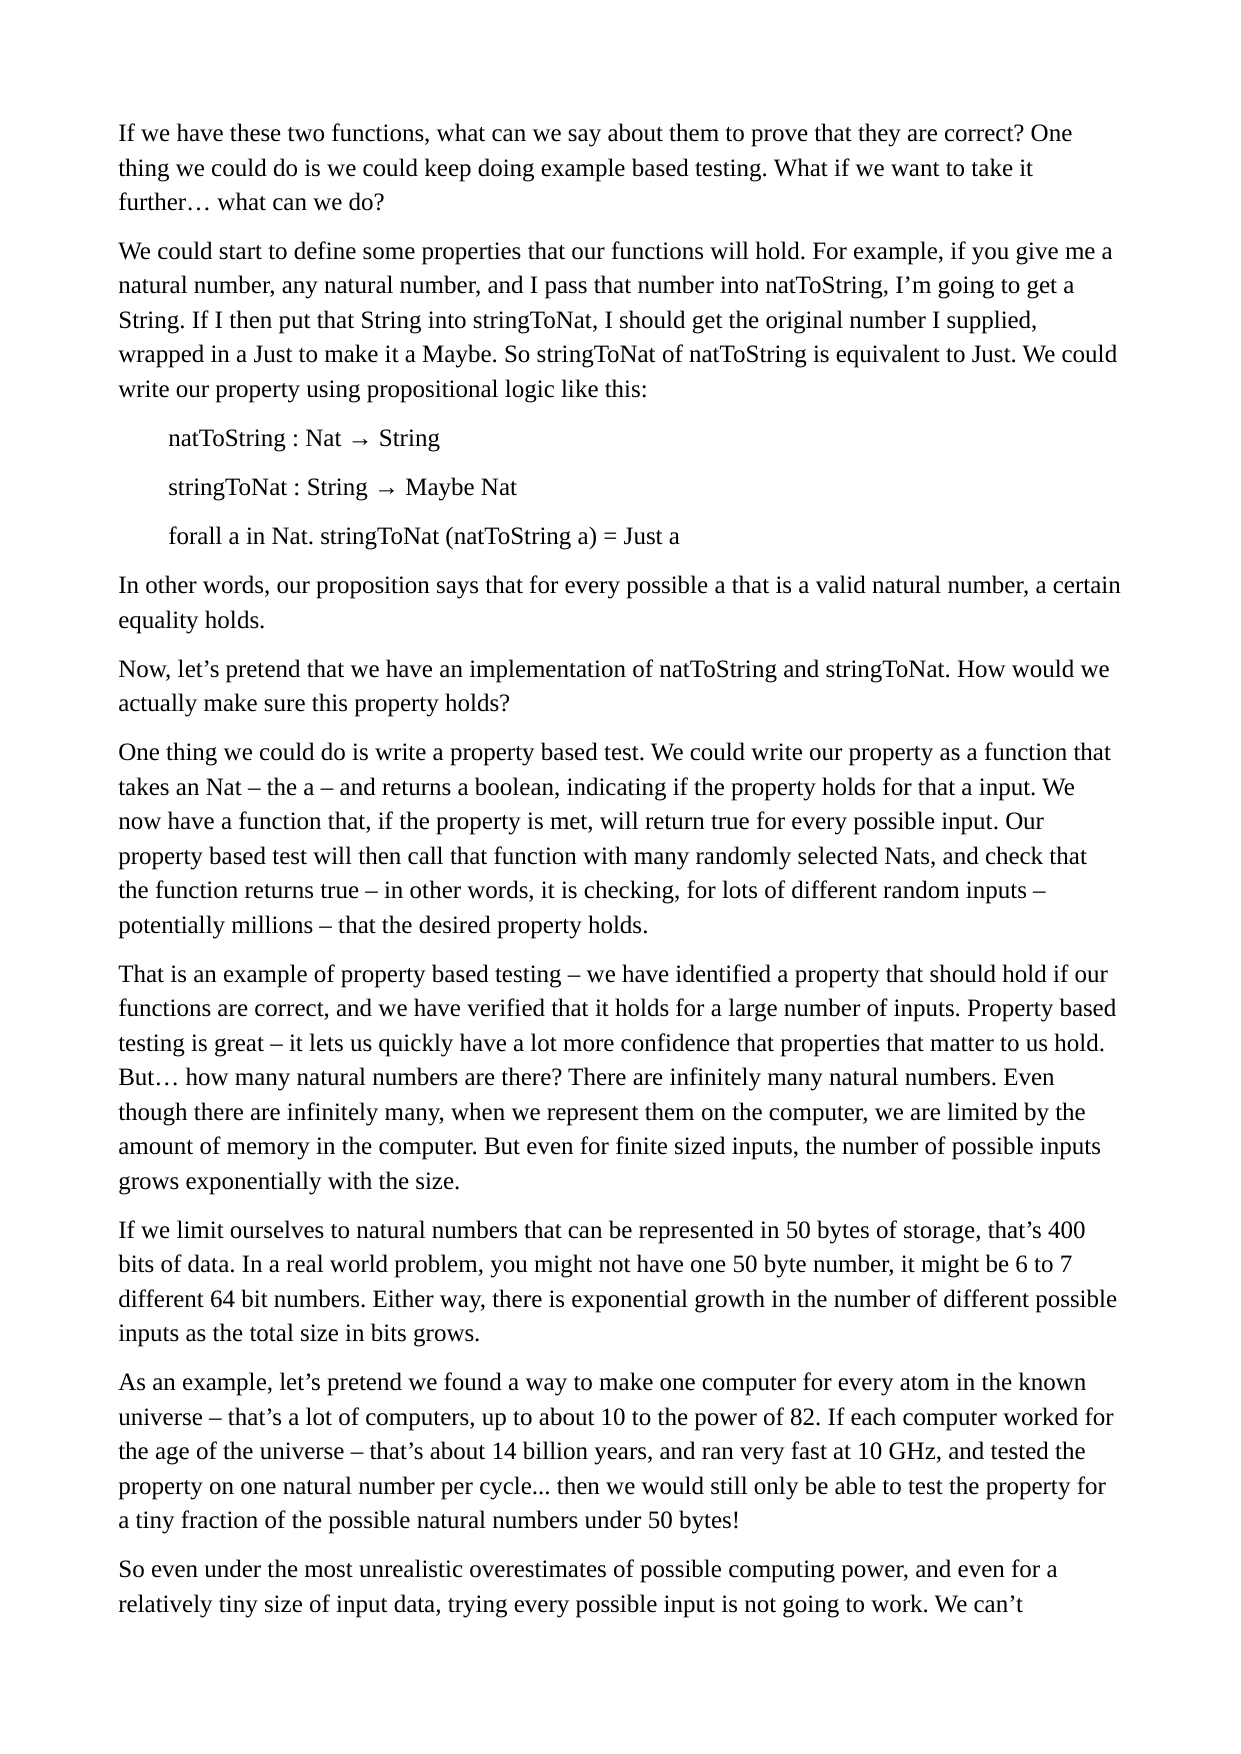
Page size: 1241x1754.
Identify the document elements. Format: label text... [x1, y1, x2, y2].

text If we have these two functions, what can we say about them to prove that they are correct? One thing we could do is we could keep doing example based testing. What if we want to take it further… what can we do? [118, 118, 1122, 216]
text If we limit ourselves to natural numbers that can be represented in 50 bytes of storage, that’s 400 bits of data. In a real world problem, you might not have one 50 byte number, it might be 6 to 7 different 64 bit numbers. Either way, there is exponential growth in the number of different possible inputs as the total size in bits grows. [118, 1215, 1122, 1347]
text That is an example of property based testing – we have identified a property that should hold if our functions are correct, and we have verified that it holds for a large number of inputs. Property based testing is great – it lets us quickly have a lot more confidence that properties that matter to us hold. But… how many natural numbers are there? There are infinitely many natural numbers. Even though there are infinitely many, when we represent them on the computer, we are limited by the amount of memory in the computer. But even for finite sized inputs, the number of possible inputs grows exponentially with the size. [118, 959, 1122, 1194]
text In other words, our proposition says that for every possible a that is a valid natural number, a certain equality holds. [118, 570, 1122, 633]
text Now, let’s pretend that we have an implementation of natToString and stringToNat. How would we actually make sure this property holds? [118, 654, 1122, 717]
text One thing we could do is write a property based test. We could write our property as a function that takes an Nat – the a – and returns a boolean, indicating if the property holds for that a input. We now have a function that, if the property is met, will return true for every possible input. Our property based test will then call that function with many randomly selected Nats, and check that the function returns true – in other words, it is checking, for lots of different random inputs – potentially millions – that the desired property holds. [118, 737, 1122, 938]
text forall a in Nat. stringToNat (natToString a) = Just a [118, 521, 1122, 550]
text As an example, let’s pretend we found a way to make one computer for every atom in the known universe – that’s a lot of computers, up to about 10 to the power of 82. If each computer worked for the age of the universe – that’s about 14 billion years, and ran very fast at 10 GHz, and tested the property on one natural number per cycle... then we would still only be able to test the property for a tiny fraction of the possible natural numbers under 50 bytes! [118, 1367, 1122, 1534]
text So even under the most unrealistic overestimates of possible computing power, and even for a relatively tiny size of input data, trying every possible input is not going to work. We can’t [118, 1554, 1122, 1617]
text stringToNat : String → Maybe Nat [118, 472, 1122, 501]
text natToString : Nat → String [118, 423, 1122, 452]
text We could start to define some properties that our functions will hold. For example, if you give me a natural number, any natural number, and I pass that number into natToString, I’m going to get a String. If I then put that String into stringToNat, I should get the original number I supplied, wrapped in a Just to make it a Maybe. So stringToNat of natToString is equivalent to Just. We could write our property using propositional logic like this: [118, 236, 1122, 403]
